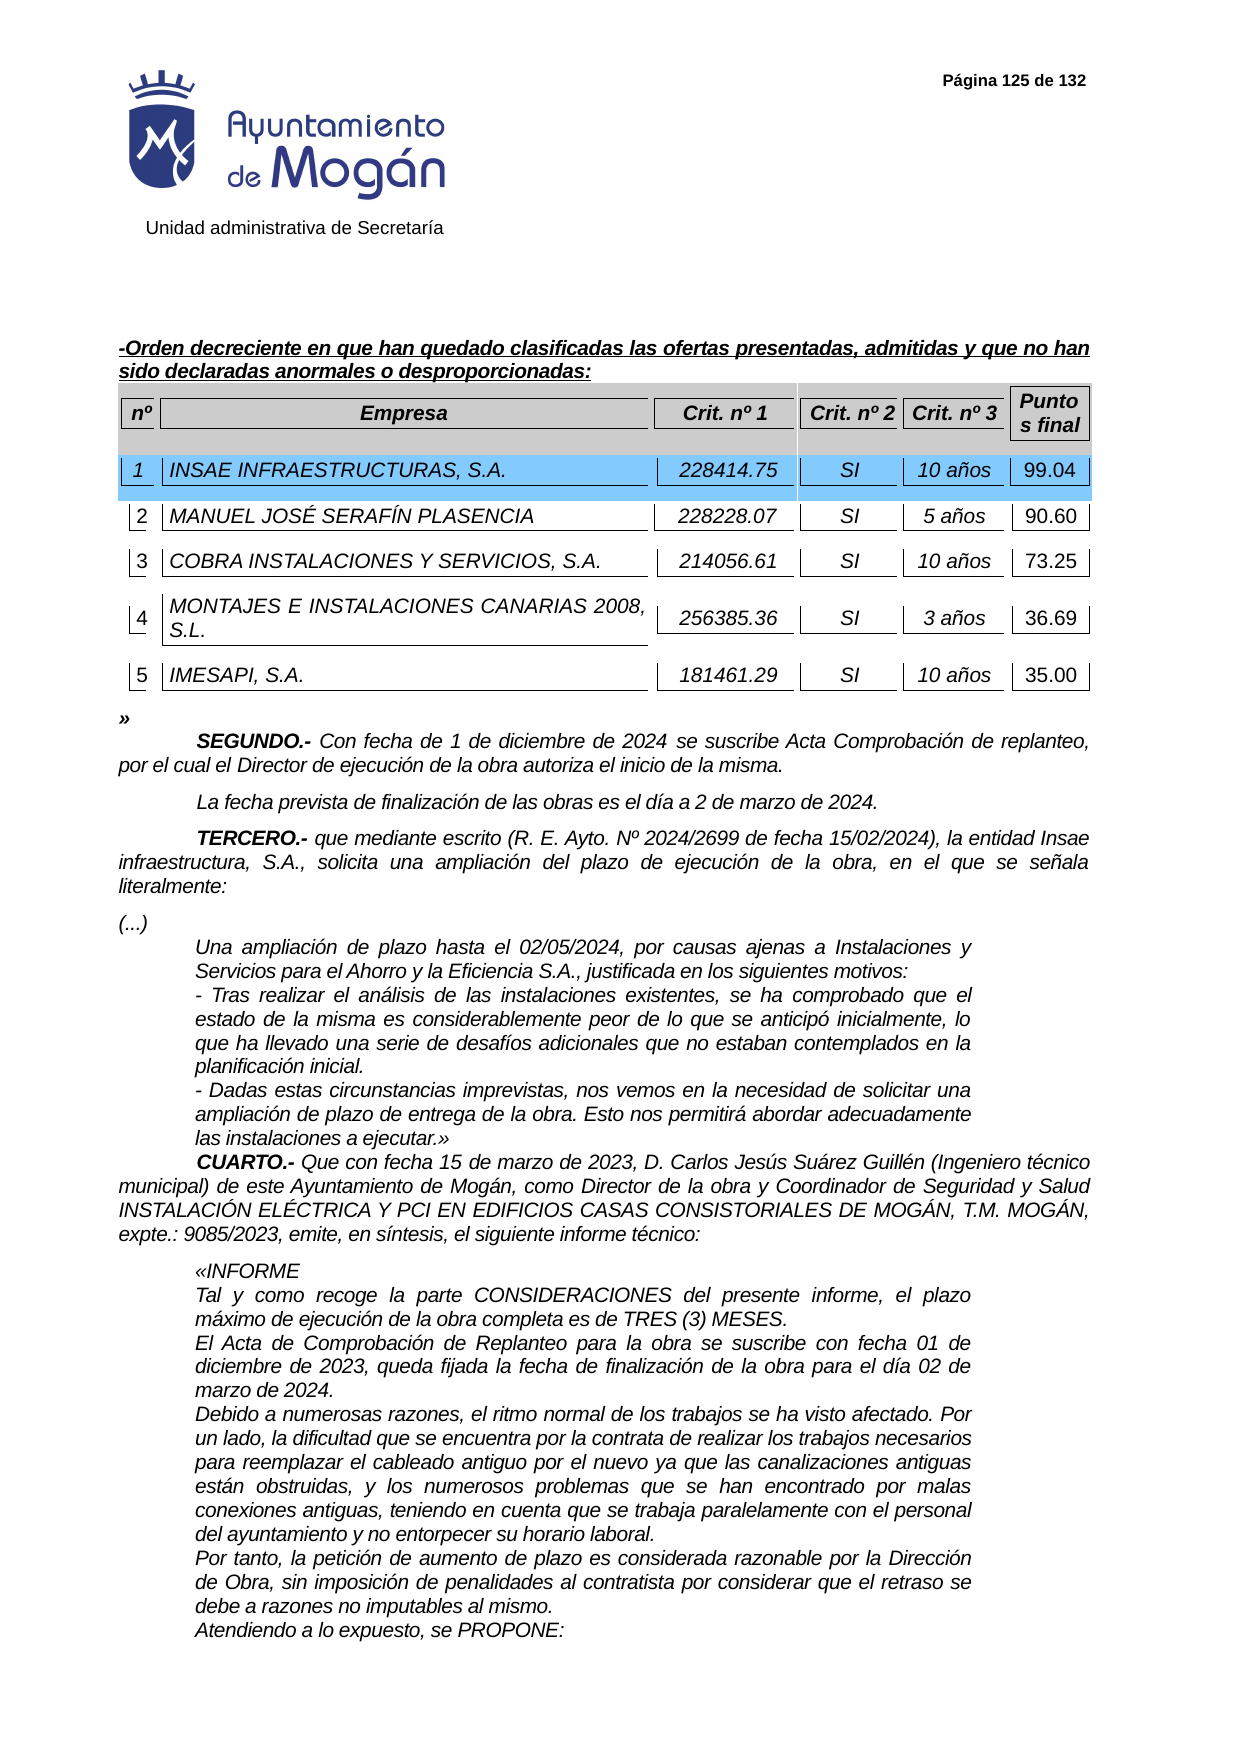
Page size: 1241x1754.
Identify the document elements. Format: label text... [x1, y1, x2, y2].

table_header Crit. nº 3 [900, 383, 1007, 455]
text La fecha prevista de finalización de las obras es el día a 2 de marzo de 2024. [118, 790, 1092, 814]
table_cell 1 [118, 455, 157, 501]
table_cell 2 [118, 501, 157, 546]
table_header Crit. nº 2 [798, 383, 900, 455]
text - Tras realizar el análisis de las instalaciones existentes, se ha comprobado que el estado de la misma es considerablemente peor de lo que se anticipó inicialmente, lo que ha llevado una serie de desafíos adicionales que no estaban contemplados en la planificación inicial. [195, 982, 974, 1078]
table_cell 10 años [900, 455, 1007, 501]
text Tal y como recoge la parte CONSIDERACIONES del presente informe, el plazo máximo de ejecución de la obra completa es de TRES (3) MESES. [195, 1282, 974, 1330]
table_header Puntos final [1007, 383, 1092, 455]
table_cell 5 años [900, 501, 1007, 546]
text Debido a numerosas razones, el ritmo normal de los trabajos se ha visto afectado. Por un lado, la dificultad que se encuentra por la contrata de realizar los trabajos necesarios para reemplazar el cableado antiguo por el nuevo ya que las canalizaciones antiguas están obstruidas, y los numerosos problemas que se han encontrado por malas conexiones antiguas, teniendo en cuenta que se trabaja paralelamente con el personal del ayuntamiento y no entorpecer su horario laboral. [195, 1402, 974, 1546]
text Una ampliación de plazo hasta el 02/05/2024, por causas ajenas a Instalaciones y Servicios para el Ahorro y la Eficiencia S.A., justificada en los siguientes motivos: [195, 934, 974, 982]
text » [118, 705, 1092, 729]
table_cell 256385,36 [651, 591, 797, 660]
picture [128, 70, 445, 206]
text SEGUNDO.- Con fecha de 1 de diciembre de 2024 se suscribe Acta Comprobación de replanteo, por el cual el Director de ejecución de la obra autoriza el inicio de la misma. [118, 729, 1092, 777]
table_cell MONTAJES E INSTALACIONES CANARIAS 2008, S.L. [157, 591, 651, 660]
table_cell SI [798, 660, 900, 705]
table_cell 90,60 [1007, 501, 1092, 546]
table_cell 3 [118, 546, 157, 591]
table_cell SI [798, 455, 900, 501]
text «INFORME [195, 1258, 974, 1282]
table_cell 228228,07 [651, 501, 797, 546]
table_header nº [118, 383, 157, 455]
table_cell 5 [118, 660, 157, 705]
table_cell 99,04 [1007, 455, 1092, 501]
text Atendiendo a lo expuesto, se PROPONE: [195, 1618, 974, 1642]
text Por tanto, la petición de aumento de plazo es considerada razonable por la Dirección de Obra, sin imposición de penalidades al contratista por considerar que el retraso se debe a razones no imputables al mismo. [195, 1546, 974, 1618]
table_cell 181461,29 [651, 660, 797, 705]
text -Orden decreciente en que han quedado clasificadas las ofertas presentadas, admitidas y que no han sido declaradas anormales o desproporcionadas: [118, 335, 1092, 383]
table_cell 10 años [900, 660, 1007, 705]
text (...) [118, 911, 1092, 934]
table_cell INSAE INFRAESTRUCTURAS, S.A. [157, 455, 651, 501]
text TERCERO.- que mediante escrito (R. E. Ayto. Nº 2024/2699 de fecha 15/02/2024), la entidad Insae infraestructura, S.A., solicita una ampliación del plazo de ejecución de la obra, en el que se señala literalmente: [118, 826, 1092, 898]
table_cell 36,69 [1007, 591, 1092, 660]
text El Acta de Comprobación de Replanteo para la obra se suscribe con fecha 01 de diciembre de 2023, queda fijada la fecha de finalización de la obra para el día 02 de marzo de 2024. [195, 1330, 974, 1402]
table_cell 228414,75 [651, 455, 797, 501]
table_cell SI [798, 501, 900, 546]
table_cell SI [798, 546, 900, 591]
table_cell IMESAPI, S.A. [157, 660, 651, 705]
table_cell 214056,61 [651, 546, 797, 591]
text - Dadas estas circunstancias imprevistas, nos vemos en la necesidad de solicitar una ampliación de plazo de entrega de la obra. Esto nos permitirá abordar adecuadamente las instalaciones a ejecutar.» [195, 1078, 974, 1150]
table_cell 10 años [900, 546, 1007, 591]
table_cell SI [798, 591, 900, 660]
table_header Empresa [157, 383, 651, 455]
table_header Crit. nº 1 [651, 383, 797, 455]
table_cell 35,00 [1007, 660, 1092, 705]
text CUARTO.- Que con fecha 15 de marzo de 2023, D. Carlos Jesús Suárez Guillén (Ingeniero técnico municipal) de este Ayuntamiento de Mogán, como Director de la obra y Coordinador de Seguridad y Salud INSTALACIÓN ELÉCTRICA Y PCI EN EDIFICIOS CASAS CONSISTORIALES DE MOGÁN, T.M. MOGÁN, expte.: 9085/2023, emite, en síntesis, el siguiente informe técnico: [118, 1150, 1092, 1246]
table_cell COBRA INSTALACIONES Y SERVICIOS, S.A. [157, 546, 651, 591]
table_cell 4 [118, 591, 157, 660]
table_cell 73,25 [1007, 546, 1092, 591]
table_cell MANUEL JOSÉ SERAFÍN PLASENCIA [157, 501, 651, 546]
table_cell 3 años [900, 591, 1007, 660]
